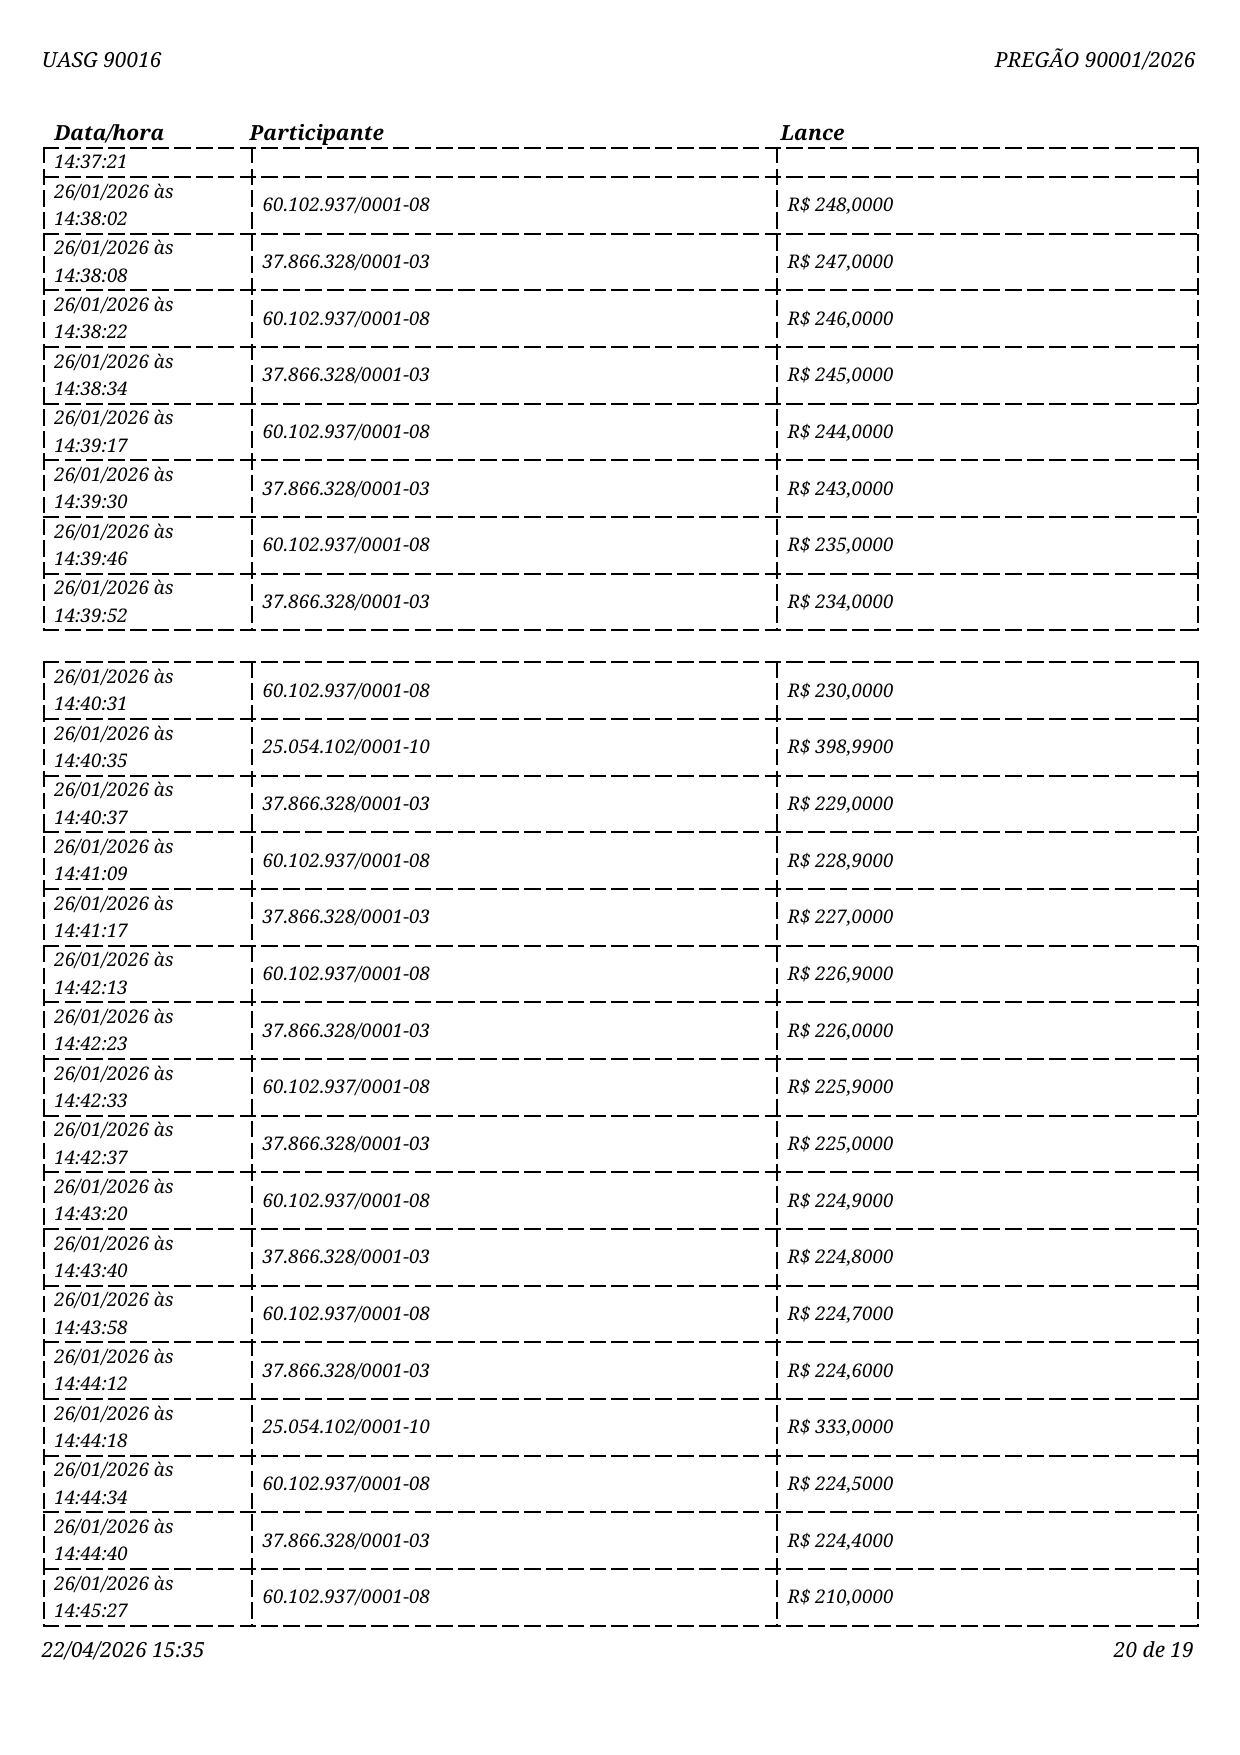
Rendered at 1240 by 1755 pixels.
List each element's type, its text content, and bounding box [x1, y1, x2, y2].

table_cell 26/01/2026 às 14:42:37 [44, 1115, 252, 1171]
table_cell R$ 210,0000 [777, 1568, 1198, 1624]
table_cell R$ 224,5000 [777, 1455, 1198, 1511]
table_cell 26/01/2026 às 14:39:17 [44, 403, 252, 459]
table_cell 26/01/2026 às 14:44:18 [44, 1398, 252, 1454]
table_cell R$ 224,9000 [777, 1171, 1198, 1228]
table_cell R$ 228,9000 [777, 831, 1198, 888]
table_cell 37.866.328/0001-03 [252, 888, 777, 944]
table_header 26/01/2026 às 14:40:31 [44, 661, 252, 718]
table_cell R$ 246,0000 [777, 289, 1198, 346]
table_cell 26/01/2026 às 14:39:30 [44, 459, 252, 516]
table_cell [252, 147, 777, 176]
table_cell 26/01/2026 às 14:38:02 [44, 176, 252, 233]
table_cell 60.102.937/0001-08 [252, 1058, 777, 1114]
table_cell R$ 229,0000 [777, 775, 1198, 831]
table_cell R$ 234,0000 [777, 573, 1198, 629]
table_cell 26/01/2026 às 14:44:40 [44, 1511, 252, 1568]
table_header R$ 230,0000 [777, 661, 1198, 718]
table_cell 37.866.328/0001-03 [252, 1228, 777, 1284]
table_cell 26/01/2026 às 14:44:12 [44, 1341, 252, 1398]
table_cell 26/01/2026 às 14:43:58 [44, 1285, 252, 1341]
table_cell 26/01/2026 às 14:40:35 [44, 718, 252, 774]
table_cell 26/01/2026 às 14:43:20 [44, 1171, 252, 1228]
table_cell 37.866.328/0001-03 [252, 1341, 777, 1398]
table_cell R$ 245,0000 [777, 346, 1198, 403]
table_cell 26/01/2026 às 14:40:37 [44, 775, 252, 831]
table_cell R$ 247,0000 [777, 233, 1198, 289]
table_cell 37.866.328/0001-03 [252, 573, 777, 629]
table_cell 60.102.937/0001-08 [252, 945, 777, 1001]
table_cell R$ 224,6000 [777, 1341, 1198, 1398]
table_cell 26/01/2026 às 14:42:13 [44, 945, 252, 1001]
table_cell R$ 225,9000 [777, 1058, 1198, 1114]
table_cell 26/01/2026 às 14:43:40 [44, 1228, 252, 1284]
table_cell 37.866.328/0001-03 [252, 1001, 777, 1058]
table_cell R$ 224,4000 [777, 1511, 1198, 1568]
table_cell 37.866.328/0001-03 [252, 1115, 777, 1171]
table_cell 60.102.937/0001-08 [252, 1568, 777, 1624]
table_cell 26/01/2026 às 14:39:52 [44, 573, 252, 629]
table_cell 60.102.937/0001-08 [252, 403, 777, 459]
table_cell [777, 147, 1198, 176]
table_cell R$ 333,0000 [777, 1398, 1198, 1454]
table_cell 26/01/2026 às 14:45:27 [44, 1568, 252, 1624]
table_cell 37.866.328/0001-03 [252, 1511, 777, 1568]
table_cell R$ 226,0000 [777, 1001, 1198, 1058]
table_cell 60.102.937/0001-08 [252, 831, 777, 888]
table_cell 25.054.102/0001-10 [252, 718, 777, 774]
table_cell 26/01/2026 às 14:41:09 [44, 831, 252, 888]
table_cell 26/01/2026 às 14:39:46 [44, 516, 252, 573]
table_cell R$ 224,8000 [777, 1228, 1198, 1284]
table_cell 37.866.328/0001-03 [252, 459, 777, 516]
table_cell 37.866.328/0001-03 [252, 233, 777, 289]
table_header 60.102.937/0001-08 [252, 661, 777, 718]
table_cell 26/01/2026 às 14:42:23 [44, 1001, 252, 1058]
table_cell 37.866.328/0001-03 [252, 346, 777, 403]
table_cell 14:37:21 [44, 147, 252, 176]
table_cell R$ 243,0000 [777, 459, 1198, 516]
table_cell R$ 244,0000 [777, 403, 1198, 459]
table_cell 26/01/2026 às 14:44:34 [44, 1455, 252, 1511]
table_cell 26/01/2026 às 14:38:34 [44, 346, 252, 403]
table_cell R$ 227,0000 [777, 888, 1198, 944]
table_cell 37.866.328/0001-03 [252, 775, 777, 831]
table_cell 26/01/2026 às 14:38:22 [44, 289, 252, 346]
table_cell R$ 235,0000 [777, 516, 1198, 573]
table_cell R$ 225,0000 [777, 1115, 1198, 1171]
table_cell R$ 224,7000 [777, 1285, 1198, 1341]
table_cell 60.102.937/0001-08 [252, 1285, 777, 1341]
table_cell R$ 248,0000 [777, 176, 1198, 233]
table_cell 26/01/2026 às 14:38:08 [44, 233, 252, 289]
table_cell R$ 226,9000 [777, 945, 1198, 1001]
table_cell 26/01/2026 às 14:41:17 [44, 888, 252, 944]
table_cell 60.102.937/0001-08 [252, 1455, 777, 1511]
table_cell R$ 398,9900 [777, 718, 1198, 774]
table_cell 26/01/2026 às 14:42:33 [44, 1058, 252, 1114]
table_cell 60.102.937/0001-08 [252, 289, 777, 346]
table_cell 60.102.937/0001-08 [252, 176, 777, 233]
table_cell 25.054.102/0001-10 [252, 1398, 777, 1454]
table_cell 60.102.937/0001-08 [252, 516, 777, 573]
table_cell 60.102.937/0001-08 [252, 1171, 777, 1228]
